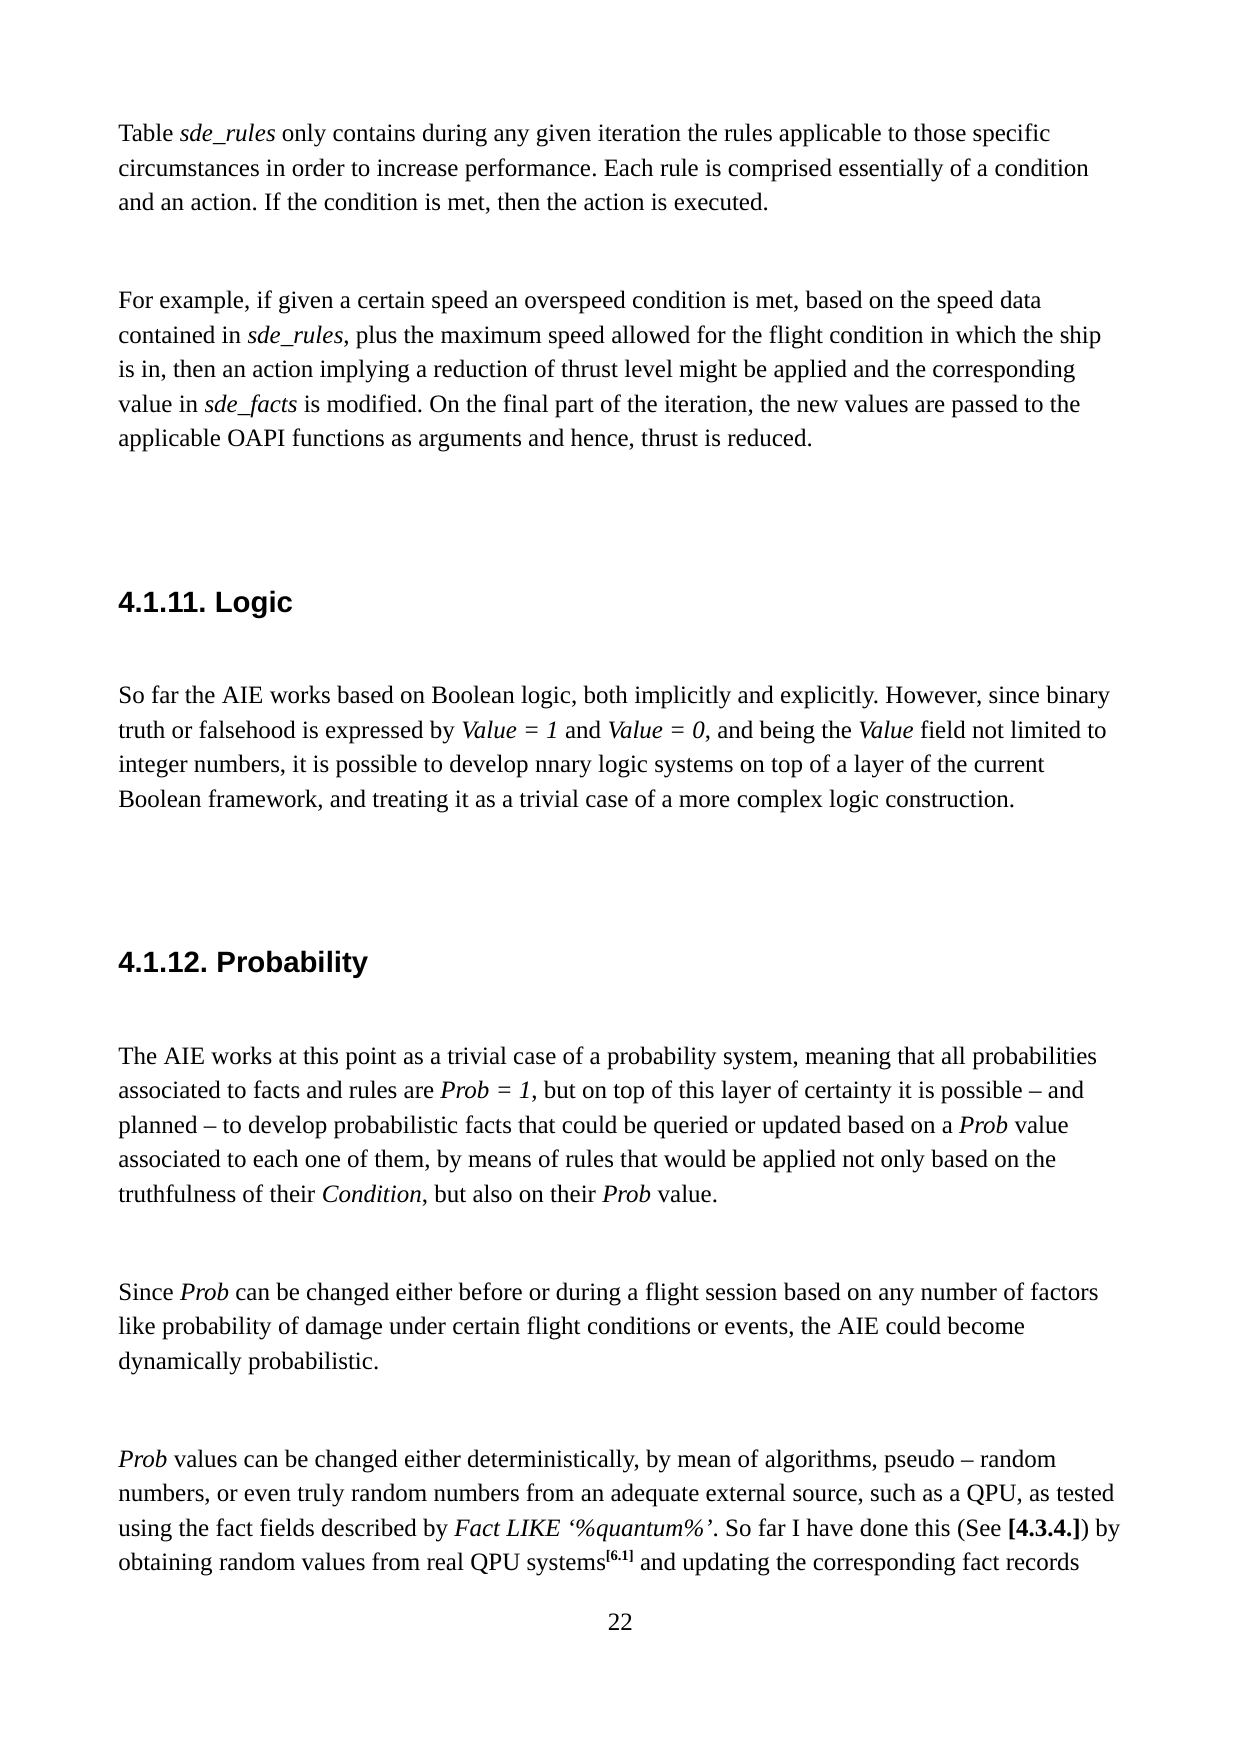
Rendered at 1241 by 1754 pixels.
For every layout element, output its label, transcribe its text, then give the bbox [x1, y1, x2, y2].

text Since Prob can be changed either before or during a flight session based on any number of factors like probability of damage under certain flight conditions or events, the AIE could become dynamically probabilistic. [118, 1277, 1122, 1374]
text The AIE works at this point as a trivial case of a probability system, meaning that all probabilities associated to facts and rules are Prob = 1, but on top of this layer of certainty it is possible – and planned – to develop probabilistic facts that could be queried or updated based on a Prob value associated to each one of them, by means of rules that would be applied not only based on the truthfulness of their Condition, but also on their Prob value. [118, 1041, 1122, 1207]
subtitle 4.1.12. Probability [118, 945, 1122, 979]
text For example, if given a certain speed an overspeed condition is met, based on the speed data contained in sde_rules, plus the maximum speed allowed for the flight condition in which the ship is in, then an action implying a reduction of thrust level might be applied and the corresponding value in sde_facts is modified. On the final part of the iteration, the new values are passed to the applicable OAPI functions as arguments and hence, thrust is reduced. [118, 285, 1122, 452]
text So far the AIE works based on Boolean logic, both implicitly and explicitly. However, since binary truth or falsehood is expressed by Value = 1 and Value = 0, and being the Value field not limited to integer numbers, it is possible to develop nnary logic systems on top of a layer of the current Boolean framework, and treating it as a trivial case of a more complex logic construction. [118, 680, 1122, 812]
text Table sde_rules only contains during any given iteration the rules applicable to those specific circumstances in order to increase performance. Each rule is comprised essentially of a condition and an action. If the condition is met, then the action is executed. [118, 118, 1122, 216]
text Prob values can be changed either deterministically, by mean of algorithms, pseudo – random numbers, or even truly random numbers from an adequate external source, such as a QPU, as tested using the fact fields described by Fact LIKE ‘%quantum%’. So far I have done this (See [4.3.4.]) by obtaining random values from real QPU systems[6.1] and updating the corresponding fact records [118, 1444, 1122, 1576]
subtitle 4.1.11. Logic [118, 585, 1122, 619]
